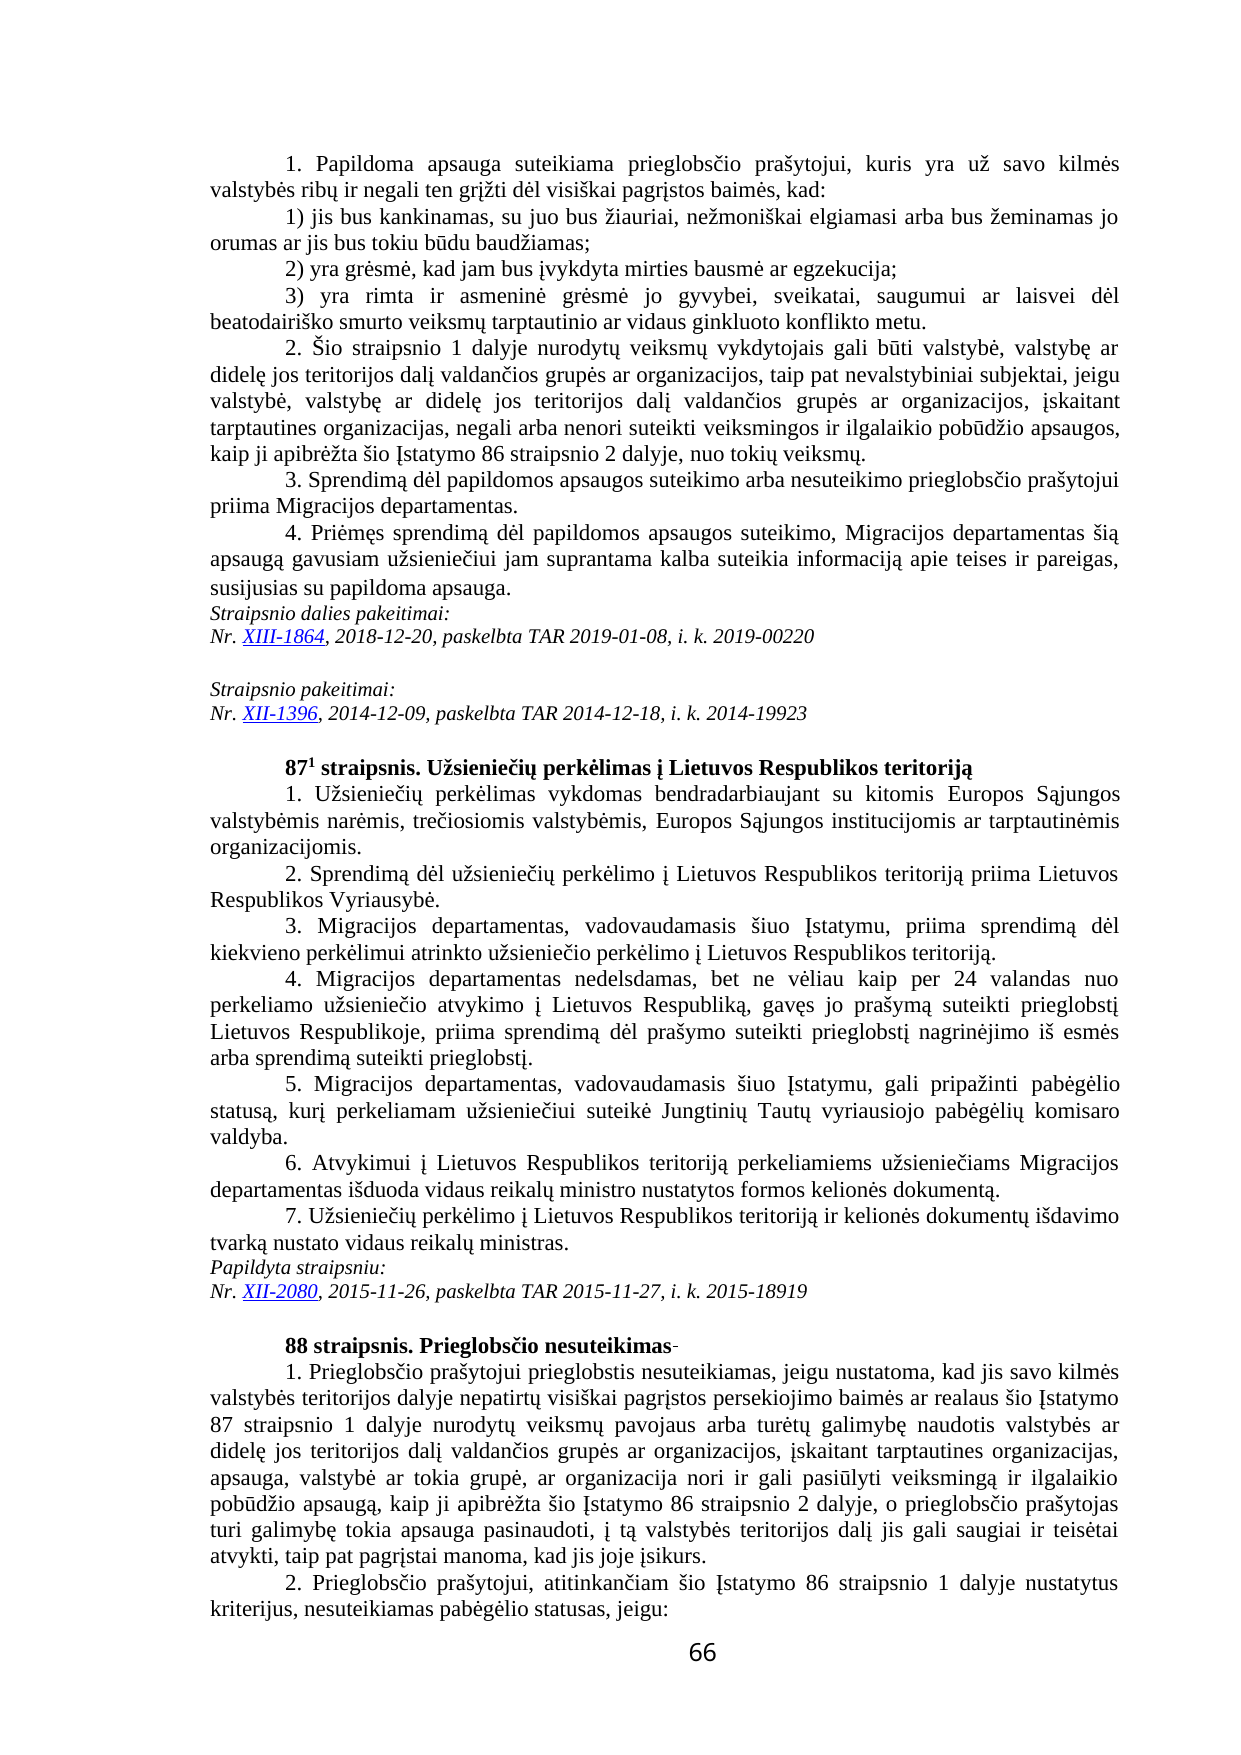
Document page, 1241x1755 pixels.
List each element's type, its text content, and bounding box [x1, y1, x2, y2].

text 1. Papildoma apsauga suteikiama prieglobsčio prašytojui, kuris yra už savo kilmės valstybės ribų ir negali ten grįžti dėl visiškai pagrįstos baimės, kad: [210, 150, 1120, 203]
text Nr. XII-2080, 2015-11-26, paskelbta TAR 2015-11-27, i. k. 2015-18919 [210, 1279, 1120, 1303]
text Straipsnio pakeitimai: [210, 677, 1120, 701]
text 4. Priėmęs sprendimą dėl papildomos apsaugos suteikimo, Migracijos departamentas šią apsaugą gavusiam užsieniečiui jam suprantama kalba suteikia informaciją apie teises ir pareigas, susijusias su papildoma apsauga. [210, 519, 1120, 600]
text 871 straipsnis. Užsieniečių perkėlimas į Lietuvos Respublikos teritoriją [210, 754, 1120, 781]
text 3) yra rimta ir asmeninė grėsmė jo gyvybei, sveikatai, saugumui ar laisvei dėl beatodairiško smurto veiksmų tarptautinio ar vidaus ginkluoto konflikto metu. [210, 282, 1120, 334]
text 3. Sprendimą dėl papildomos apsaugos suteikimo arba nesuteikimo prieglobsčio prašytojui priima Migracijos departamentas. [210, 466, 1120, 519]
text 88 straipsnis. Prieglobsčio nesuteikimas [210, 1332, 1120, 1358]
text 1) jis bus kankinamas, su juo bus žiauriai, nežmoniškai elgiamasi arba bus žeminamas jo orumas ar jis bus tokiu būdu baudžiamas; [210, 203, 1120, 255]
text 5. Migracijos departamentas, vadovaudamasis šiuo Įstatymu, gali pripažinti pabėgėlio statusą, kurį perkeliamam užsieniečiui suteikė Jungtinių Tautų vyriausiojo pabėgėlių komisaro valdyba. [210, 1070, 1120, 1149]
text 7. Užsieniečių perkėlimo į Lietuvos Respublikos teritoriją ir kelionės dokumentų išdavimo tvarką nustato vidaus reikalų ministras. [210, 1202, 1120, 1255]
text Nr. XIII-1864, 2018-12-20, paskelbta TAR 2019-01-08, i. k. 2019-00220 [210, 624, 1120, 648]
text 2) yra grėsmė, kad jam bus įvykdyta mirties bausmė ar egzekucija; [210, 255, 1120, 282]
text 4. Migracijos departamentas nedelsdamas, bet ne vėliau kaip per 24 valandas nuo perkeliamo užsieniečio atvykimo į Lietuvos Respubliką, gavęs jo prašymą suteikti prieglobstį Lietuvos Respublikoje, priima sprendimą dėl prašymo suteikti prieglobstį nagrinėjimo iš esmės arba sprendimą suteikti prieglobstį. [210, 965, 1120, 1070]
text 6. Atvykimui į Lietuvos Respublikos teritoriją perkeliamiems užsieniečiams Migracijos departamentas išduoda vidaus reikalų ministro nustatytos formos kelionės dokumentą. [210, 1149, 1120, 1202]
text 2. Prieglobsčio prašytojui, atitinkančiam šio Įstatymo 86 straipsnio 1 dalyje nustatytus kriterijus, nesuteikiamas pabėgėlio statusas, jeigu: [210, 1569, 1120, 1622]
text 1. Užsieniečių perkėlimas vykdomas bendradarbiaujant su kitomis Europos Sąjungos valstybėmis narėmis, trečiosiomis valstybėmis, Europos Sąjungos institucijomis ar tarptautinėmis organizacijomis. [210, 781, 1120, 859]
text 1. Prieglobsčio prašytojui prieglobstis nesuteikiamas, jeigu nustatoma, kad jis savo kilmės valstybės teritorijos dalyje nepatirtų visiškai pagrįstos persekiojimo baimės ar realaus šio Įstatymo 87 straipsnio 1 dalyje nurodytų veiksmų pavojaus arba turėtų galimybę naudotis valstybės ar didelę jos teritorijos dalį valdančios grupės ar organizacijos, įskaitant tarptautines organizacijas, apsauga, valstybė ar tokia grupė, ar organizacija nori ir gali pasiūlyti veiksmingą ir ilgalaikio pobūdžio apsaugą, kaip ji apibrėžta šio Įstatymo 86 straipsnio 2 dalyje, o prieglobsčio prašytojas turi galimybę tokia apsauga pasinaudoti, į tą valstybės teritorijos dalį jis gali saugiai ir teisėtai atvykti, taip pat pagrįstai manoma, kad jis joje įsikurs. [210, 1358, 1120, 1569]
text Nr. XII-1396, 2014-12-09, paskelbta TAR 2014-12-18, i. k. 2014-19923 [210, 701, 1120, 725]
text 3. Migracijos departamentas, vadovaudamasis šiuo Įstatymu, priima sprendimą dėl kiekvieno perkėlimui atrinkto užsieniečio perkėlimo į Lietuvos Respublikos teritoriją. [210, 912, 1120, 965]
text 2. Šio straipsnio 1 dalyje nurodytų veiksmų vykdytojais gali būti valstybė, valstybę ar didelę jos teritorijos dalį valdančios grupės ar organizacijos, taip pat nevalstybiniai subjektai, jeigu valstybė, valstybę ar didelę jos teritorijos dalį valdančios grupės ar organizacijos, įskaitant tarptautines organizacijas, negali arba nenori suteikti veiksmingos ir ilgalaikio pobūdžio apsaugos, kaip ji apibrėžta šio Įstatymo 86 straipsnio 2 dalyje, nuo tokių veiksmų. [210, 334, 1120, 466]
text Straipsnio dalies pakeitimai: [210, 600, 1120, 624]
text 2. Sprendimą dėl užsieniečių perkėlimo į Lietuvos Respublikos teritoriją priima Lietuvos Respublikos Vyriausybė. [210, 859, 1120, 912]
text Papildyta straipsniu: [210, 1255, 1120, 1279]
